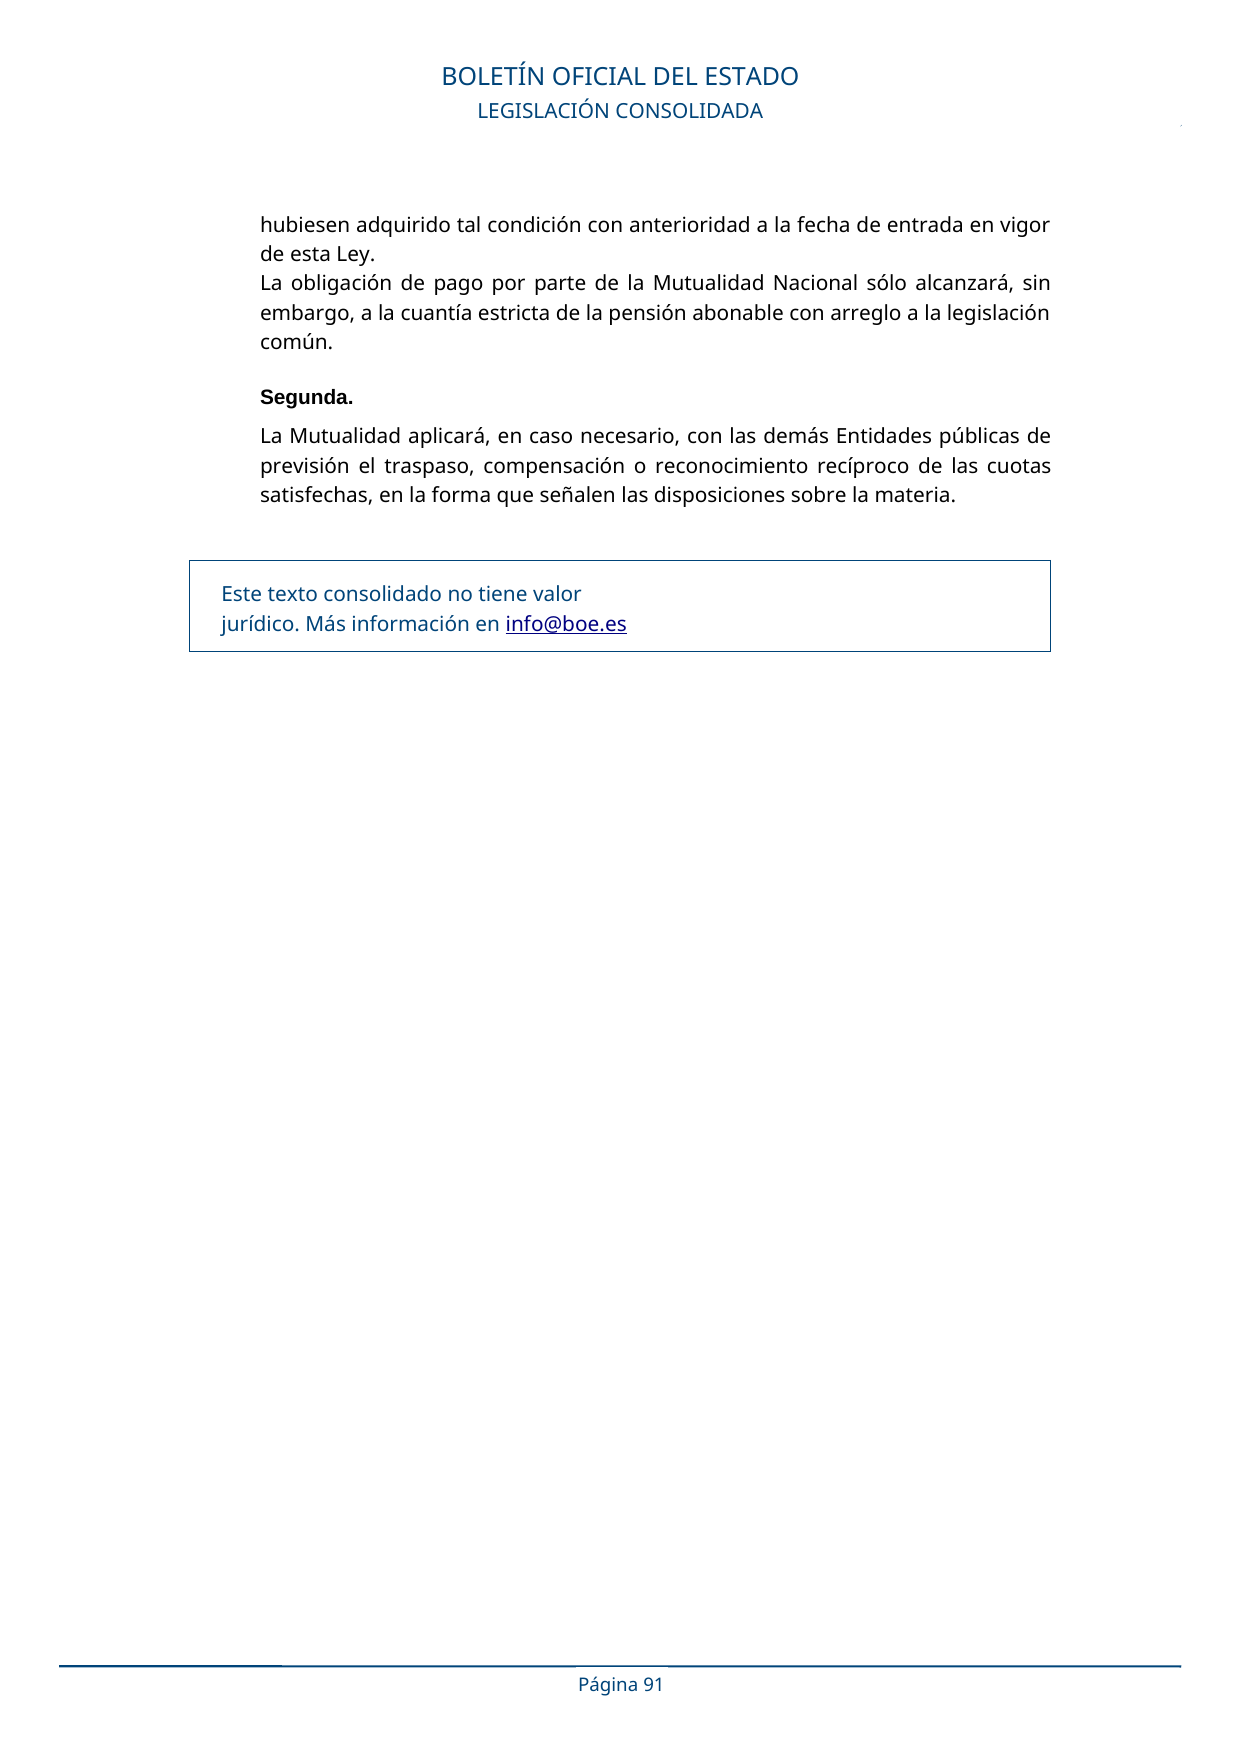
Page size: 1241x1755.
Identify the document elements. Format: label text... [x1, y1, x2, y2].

text La Mutualidad aplicará, en caso necesario, con las demás Entidades públicas de previsión el traspaso, compensación o reconocimiento recíproco de las cuotas satisfechas, en la forma que señalen las disposiciones sobre la materia. [260, 421, 1052, 508]
text La obligación de pago por parte de la Mutualidad Nacional sólo alcanzará, sin embargo, a la cuantía estricta de la pensión abonable con arreglo a la legislación común. [260, 268, 1052, 355]
text hubiesen adquirido tal condición con anterioridad a la fecha de entrada en vigor de esta Ley. [260, 210, 1052, 267]
subtitle Segunda. [260, 385, 1184, 409]
text Este texto consolidado no tiene valor jurídico. Más información en info@boe.es [221, 579, 642, 637]
